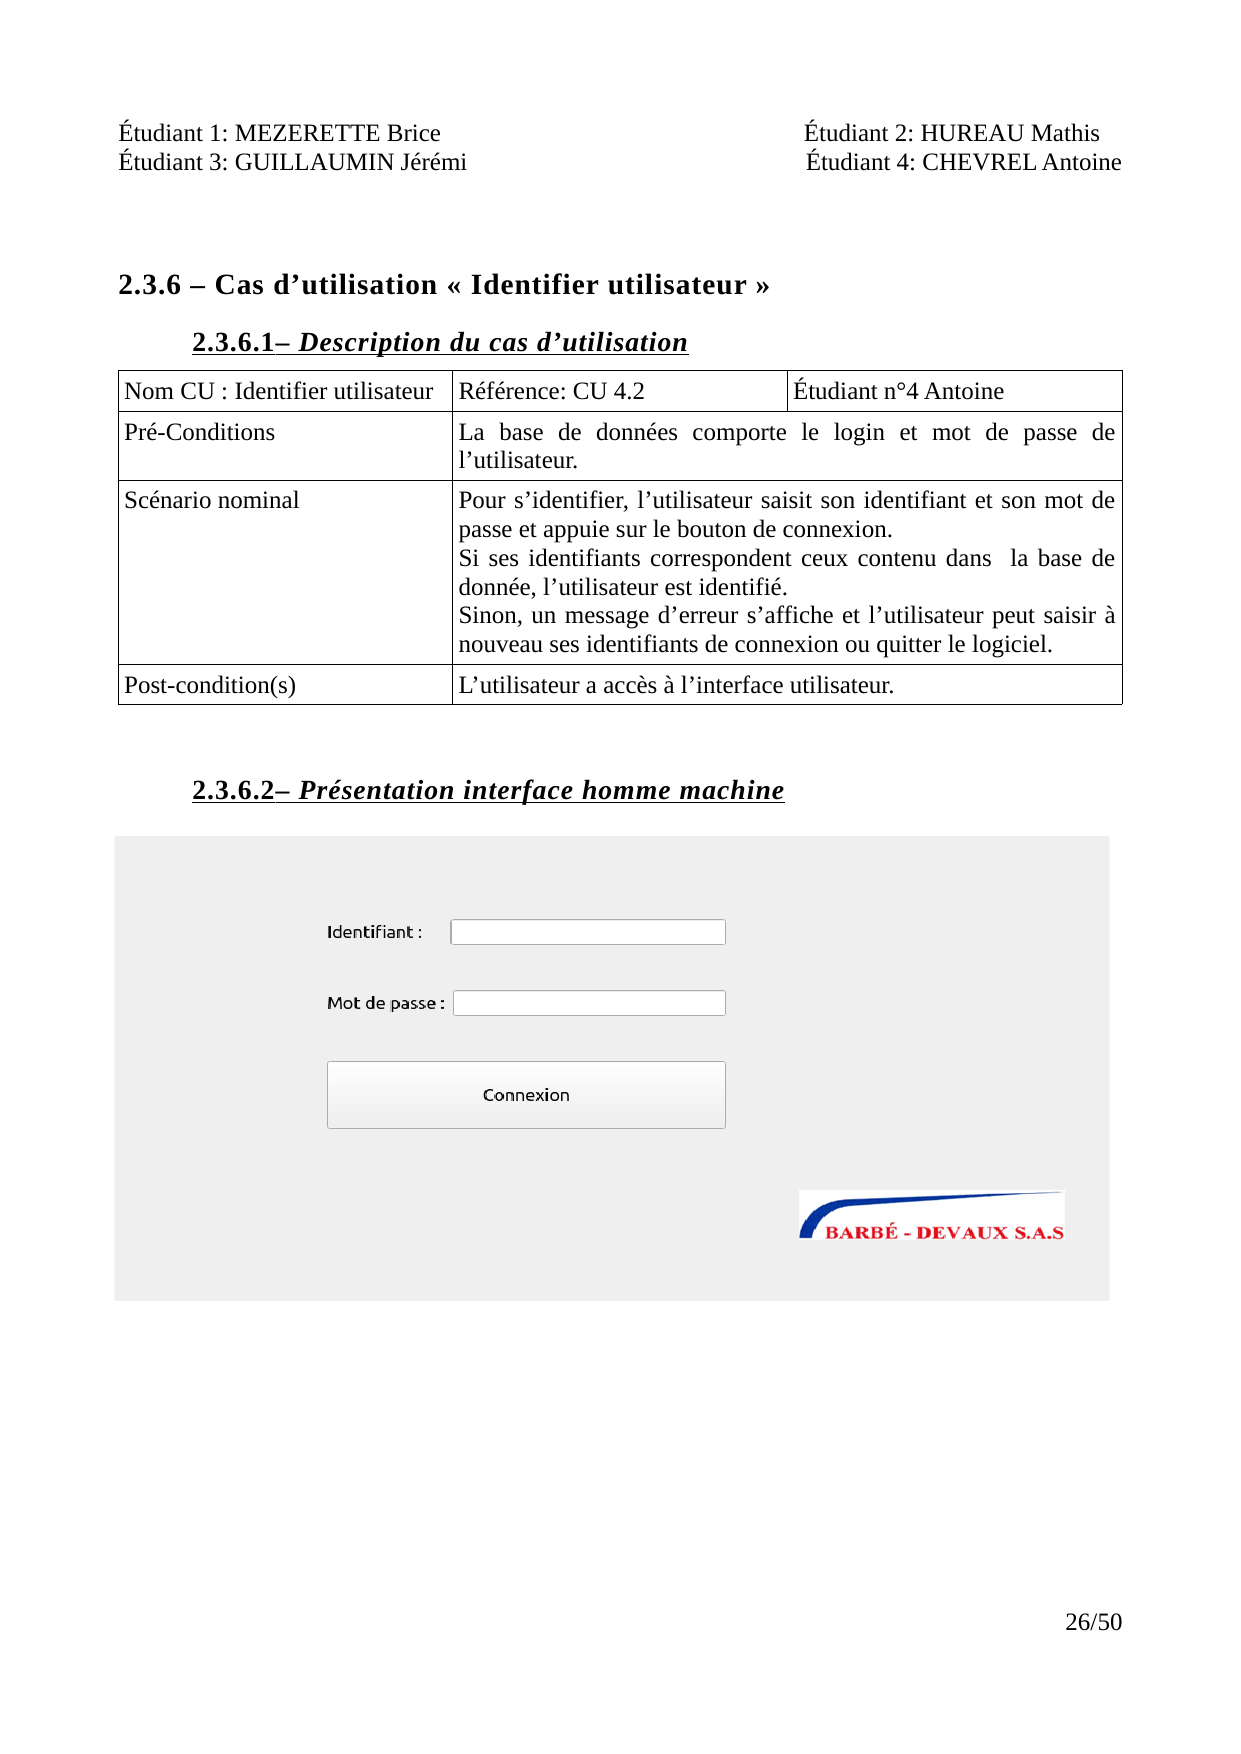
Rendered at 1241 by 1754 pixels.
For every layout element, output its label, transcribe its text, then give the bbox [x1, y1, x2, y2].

table_header Nom CU : Identifier utilisateur [119, 371, 452, 411]
table_cell Pré-Conditions [119, 412, 452, 480]
table_cell Pour s’identifier, l’utilisateur saisit son identifiant et son mot de passe et appuie sur le bouton de connexion. Si ses identifiants correspondent ceux contenu dans la base de donnée, l’utilisateur est identifié. Sinon, un message d’erreur s’affiche et l’utilisateur peut saisir à nouveau ses identifiants de connexion ou quitter le logiciel. [453, 481, 1122, 664]
table_header Étudiant n°4 Antoine [788, 371, 1122, 411]
picture [114, 836, 1110, 1301]
table_cell L’utilisateur a accès à l’interface utilisateur. [453, 665, 1122, 704]
table_cell Scénario nominal [119, 481, 452, 664]
table_header Référence: CU 4.2 [453, 371, 787, 411]
table_cell La base de données comporte le login et mot de passe de l’utilisateur. [453, 412, 1122, 480]
subtitle 2.3.6 – Cas d’utilisation « Identifier utilisateur » [118, 267, 1122, 301]
table_cell Post-condition(s) [119, 665, 452, 704]
subtitle 2.3.6.1– Description du cas d’utilisation [118, 326, 1122, 358]
subtitle 2.3.6.2– Présentation interface homme machine [118, 774, 1122, 806]
